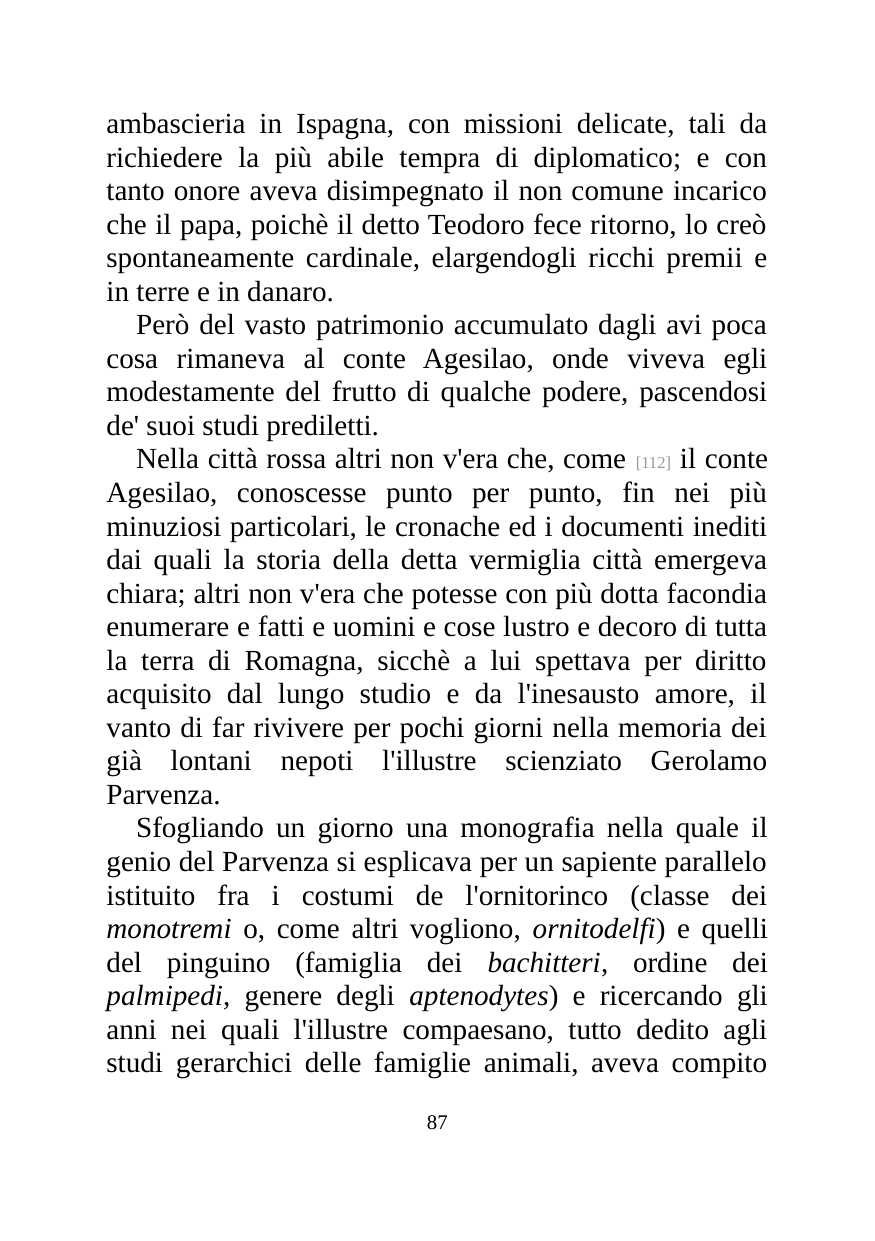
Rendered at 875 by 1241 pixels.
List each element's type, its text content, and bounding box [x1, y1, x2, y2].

text Nella città rossa altri non v'era che, come [112] il conte Agesilao, conoscesse punto per punto, fin nei più minuziosi particolari, le cronache ed i documenti inediti dai quali la storia della detta vermiglia città emergeva chiara; altri non v'era che potesse con più dotta facondia enumerare e fatti e uomini e cose lustro e decoro di tutta la terra di Romagna, sicchè a lui spettava per diritto acquisito dal lungo studio e da l'inesausto amore, il vanto di far rivivere per pochi giorni nella memoria dei già lontani nepoti l'illustre scienziato Gerolamo Parvenza. [106, 442, 768, 811]
text ambascieria in Ispagna, con missioni delicate, tali da richiedere la più abile tempra di diplomatico; e con tanto onore aveva disimpegnato il non comune incarico che il papa, poichè il detto Teodoro fece ritorno, lo creò spontaneamente cardinale, elargendogli ricchi premii e in terre e in danaro. [106, 106, 768, 307]
text Sfogliando un giorno una monografia nella quale il genio del Parvenza si esplicava per un sapiente parallelo istituito fra i costumi de l'ornitorinco (classe dei monotremi o, come altri vogliono, ornitodelfi) e quelli del pinguino (famiglia dei bachitteri, ordine dei palmipedi, genere degli aptenodytes) e ricercando gli anni nei quali l'illustre compaesano, tutto dedito agli studi gerarchici delle famiglie animali, aveva compito [106, 811, 768, 1079]
text Però del vasto patrimonio accumulato dagli avi poca cosa rimaneva al conte Agesilao, onde viveva egli modestamente del frutto di qualche podere, pascendosi de' suoi studi prediletti. [106, 307, 768, 442]
